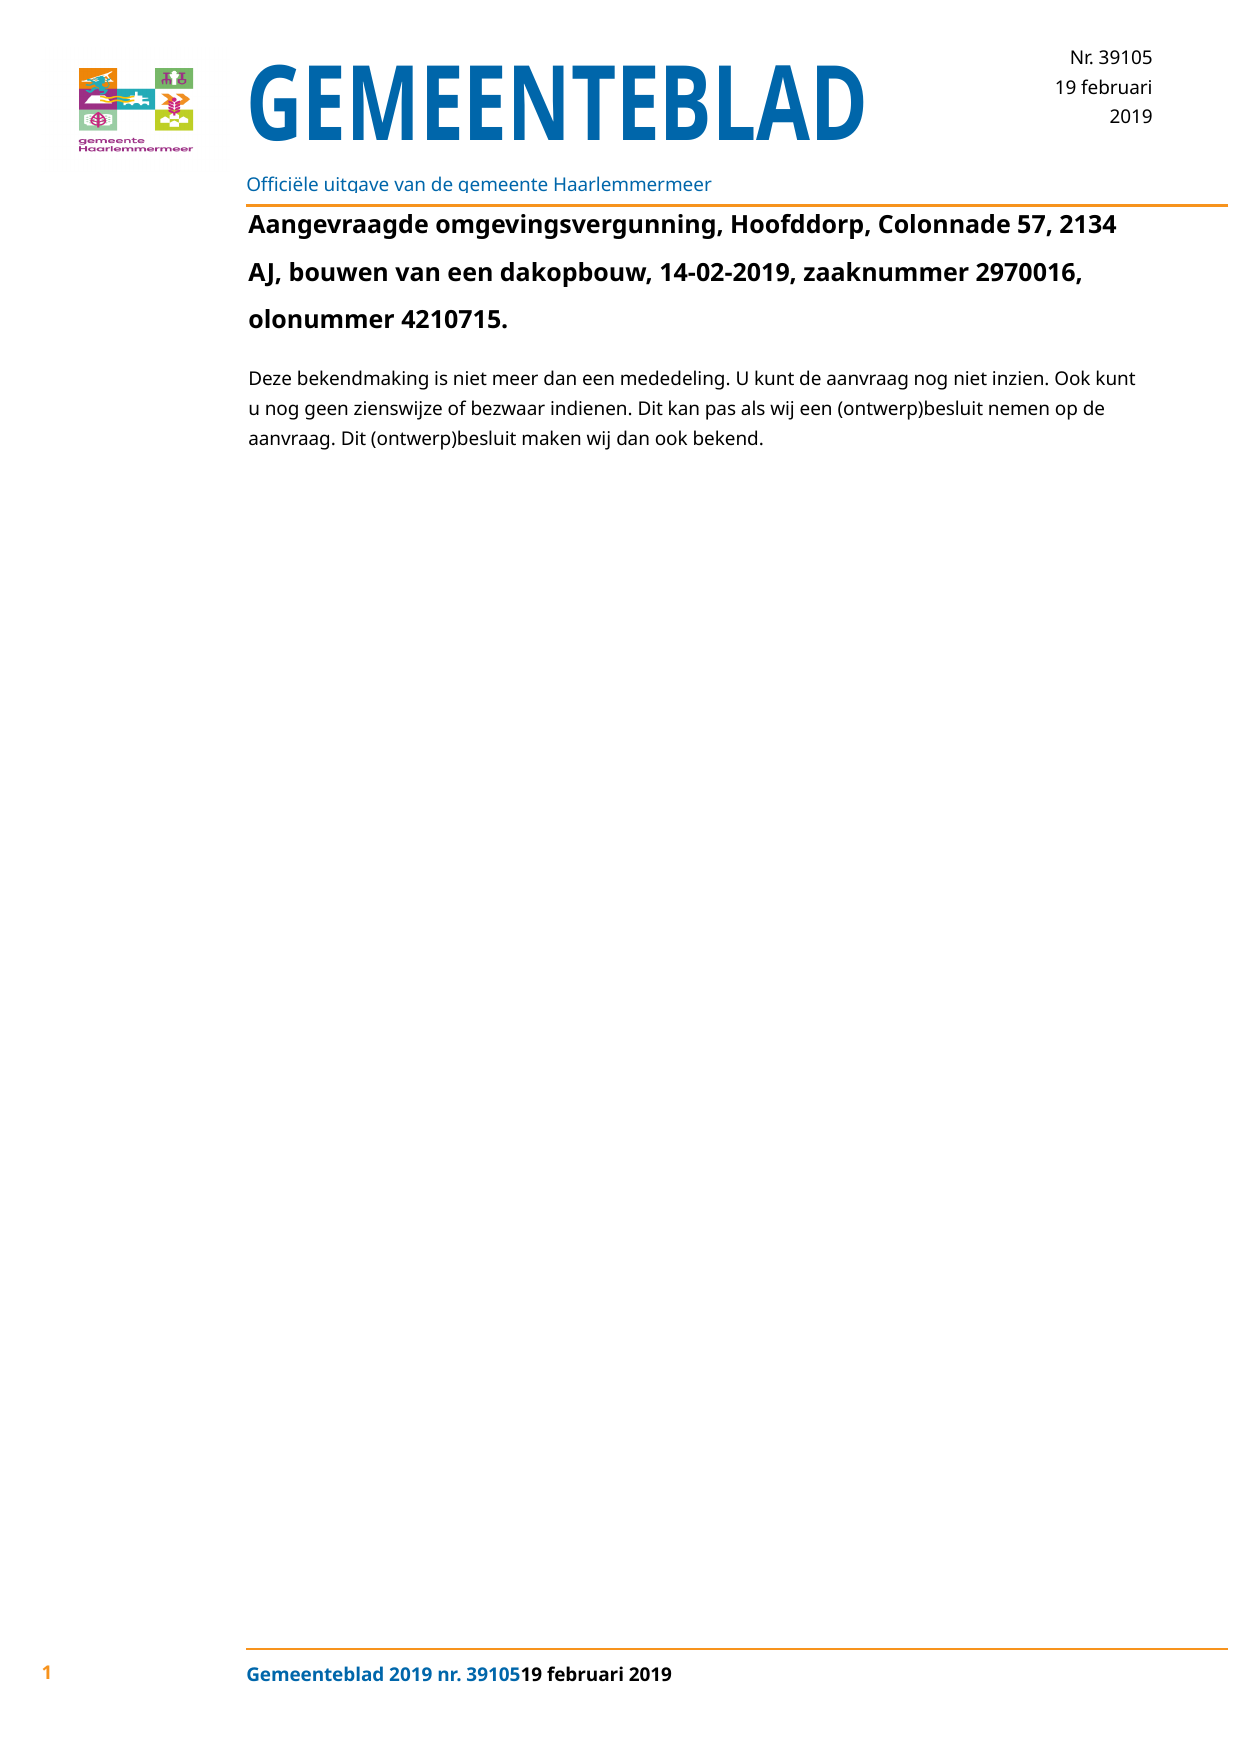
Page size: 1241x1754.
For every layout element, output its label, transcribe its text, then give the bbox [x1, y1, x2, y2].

picture [41, 47, 231, 172]
text Aangevraagde omgevingsvergunning, Hoofddorp, Colonnade 57, 2134 AJ, bouwen van een dakopbouw, 14-02-2019, zaaknummer 2970016, olonummer 4210715. [248, 207, 1152, 336]
text Deze bekendmaking is niet meer dan een mededeling. U kunt de aanvraag nog niet inzien. Ook kunt u nog geen zienswijze of bezwaar indienen. Dit kan pas als wij een (ontwerp)besluit nemen op de aanvraag. Dit (ontwerp)besluit maken wij dan ook bekend. [248, 366, 1152, 450]
